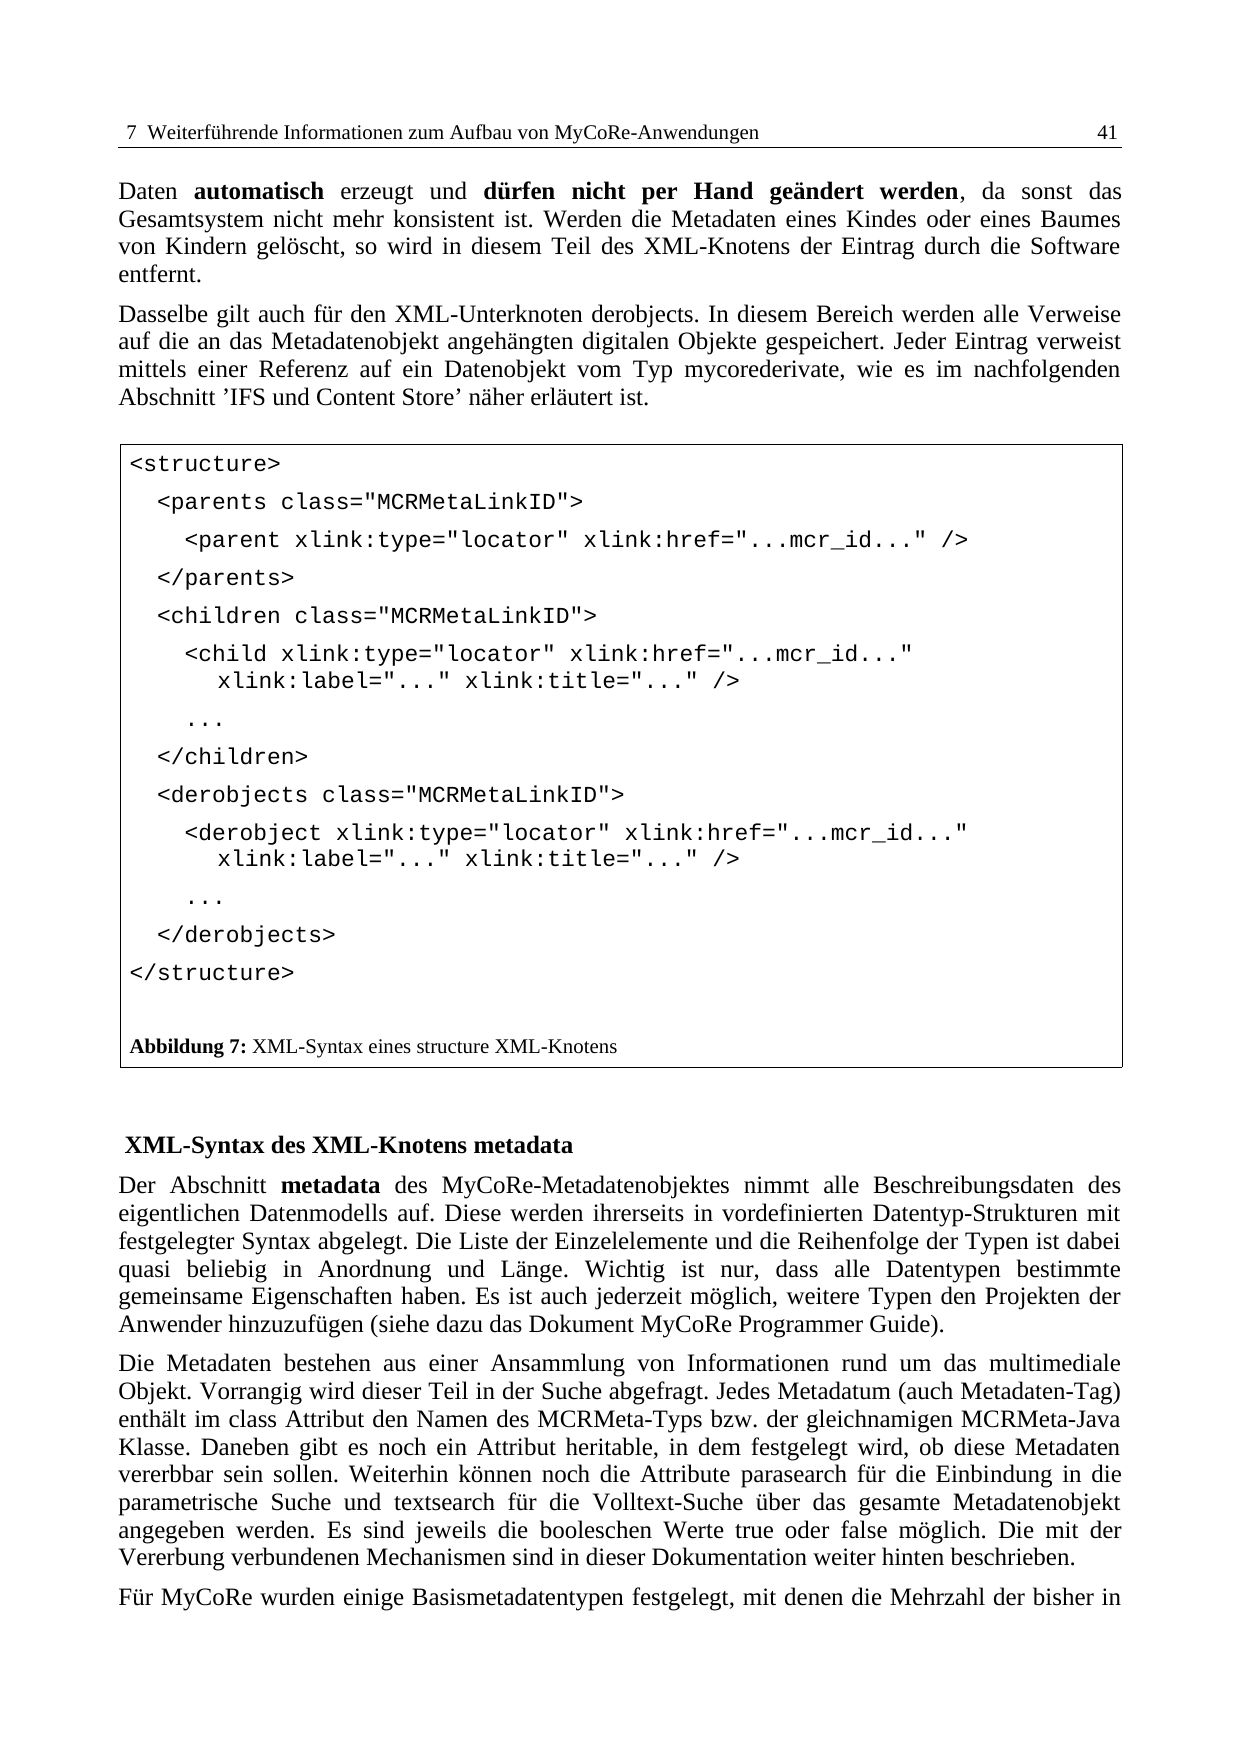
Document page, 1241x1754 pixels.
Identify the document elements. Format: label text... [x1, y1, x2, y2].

text <child xlink:type="locator" xlink:href="...mcr_id..." xlink:label="..." xlink:title="..." /> [129, 643, 1113, 695]
text </derobjects> [129, 923, 1113, 949]
text ... [129, 885, 1113, 911]
text <derobjects class="MCRMetaLinkID"> [129, 783, 1113, 809]
text Daten automatisch erzeugt und dürfen nicht per Hand geändert werden, da sonst das Gesamtsystem nicht mehr konsistent ist. Werden die Metadaten eines Kindes oder eines Baumes von Kindern gelöscht, so wird in diesem Teil des XML-Knotens der Eintrag durch die Software entfernt. [118, 177, 1122, 288]
text <structure> [129, 452, 1113, 479]
text Für MyCoRe wurden einige Basismetadatentypen festgelegt, mit denen die Mehrzahl der bisher in [118, 1583, 1122, 1611]
text </parents> [129, 567, 1113, 593]
text <derobject xlink:type="locator" xlink:href="...mcr_id..." xlink:label="..." xlink:title="..." /> [129, 821, 1113, 873]
text <parents class="MCRMetaLinkID"> [129, 491, 1113, 517]
text <parent xlink:type="locator" xlink:href="...mcr_id..." /> [129, 528, 1113, 555]
text </children> [129, 745, 1113, 771]
text ... [129, 707, 1113, 733]
text Der Abschnitt metadata des MyCoRe-Metadatenobjektes nimmt alle Beschreibungsdaten des eigentlichen Datenmodells auf. Diese werden ihrerseits in vordefinierten Datentyp-Strukturen mit festgelegter Syntax abgelegt. Die Liste der Einzelelemente und die Reihenfolge der Typen ist dabei quasi beliebig in Anordnung und Länge. Wichtig ist nur, dass alle Datentypen bestimmte gemeinsame Eigenschaften haben. Es ist auch jederzeit möglich, weitere Typen den Projekten der Anwender hinzuzufügen (siehe dazu das Dokument MyCoRe Programmer Guide). [118, 1172, 1122, 1338]
text Abbildung 7: XML-Syntax eines structure XML-Knotens [129, 1035, 1113, 1058]
text <children class="MCRMetaLinkID"> [129, 604, 1113, 631]
text Dasselbe gilt auch für den XML-Unterknoten derobjects. In diesem Bereich werden alle Verweise auf die an das Metadatenobjekt angehängten digitalen Objekte gespeichert. Jeder Eintrag verweist mittels einer Referenz auf ein Datenobjekt vom Typ mycorederivate, wie es im nachfolgenden Abschnitt ’IFS und Content Store’ näher erläutert ist. [118, 300, 1122, 411]
text Die Metadaten bestehen aus einer Ansammlung von Informationen rund um das multimediale Objekt. Vorrangig wird dieser Teil in der Suche abgefragt. Jedes Metadatum (auch Metadaten-Tag) enthält im class Attribut den Namen des MCRMeta-Typs bzw. der gleichnamigen MCRMeta-Java Klasse. Daneben gibt es noch ein Attribut heritable, in dem festgelegt wird, ob diese Metadaten vererbbar sein sollen. Weiterhin können noch die Attribute parasearch für die Einbindung in die parametrische Suche und textsearch für die Volltext-Suche über das gesamte Metadatenobjekt angegeben werden. Es sind jeweils die booleschen Werte true oder false möglich. Die mit der Vererbung verbundenen Mechanismen sind in dieser Dokumentation weiter hinten beschrieben. [118, 1349, 1122, 1571]
text </structure> [129, 961, 1113, 987]
subtitle XML-Syntax des XML-Knotens metadata [118, 1131, 1122, 1159]
